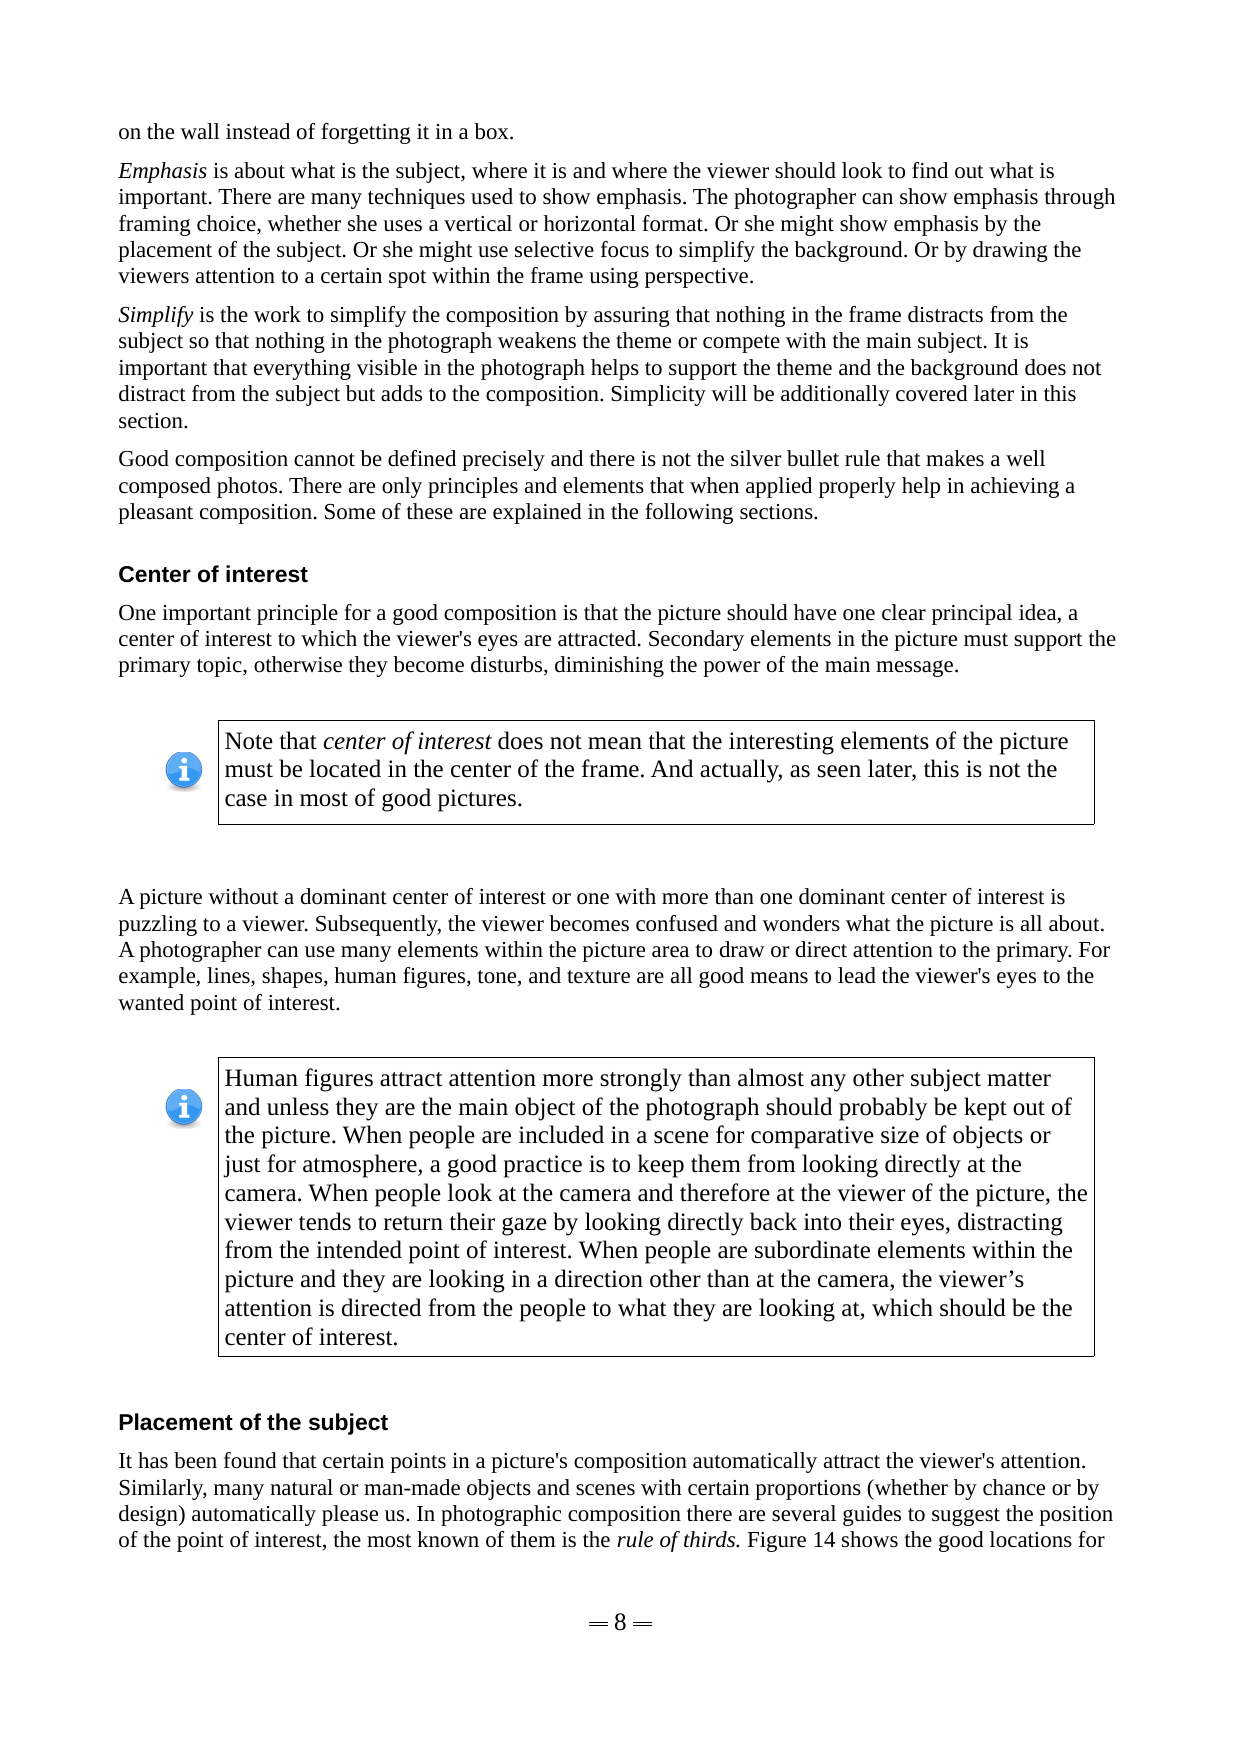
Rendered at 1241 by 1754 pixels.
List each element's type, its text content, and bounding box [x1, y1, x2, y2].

table_header [149, 1057, 218, 1356]
text It has been found that certain points in a picture's composition automatically attract the viewer's attention. Similarly, many natural or man-made objects and scenes with certain proportions (whether by chance or by design) automatically please us. In photographic composition there are several guides to suggest the position of the point of interest, the most known of them is the rule of thirds. Figure 14 shows the good locations for [118, 1447, 1122, 1553]
text Emphasis is about what is the subject, where it is and where the viewer should look to find out what is important. There are many techniques used to show emphasis. The photographer can show emphasis through framing choice, whether she uses a vertical or horizontal format. Or she might show emphasis by the placement of the subject. Or she might use selective focus to simplify the background. Or by drawing the viewers attention to a certain spot within the frame using perspective. [118, 157, 1122, 289]
text on the wall instead of forgetting it in a box. [118, 118, 1122, 144]
table_header Note that center of interest does not mean that the interesting elements of the picture must be located in the center of the frame. And actually, as seen later, this is not the case in most of good pictures. [219, 721, 1094, 824]
text A picture without a dominant center of interest or one with more than one dominant center of interest is puzzling to a viewer. Subsequently, the viewer becomes confused and wonders what the picture is all about. A photographer can use many elements within the picture area to draw or direct attention to the primary. For example, lines, shapes, human figures, tone, and texture are all good means to lead the viewer's eyes to the wanted point of interest. [118, 883, 1122, 1015]
text Good composition cannot be defined precisely and there is not the silver bullet rule that makes a well composed photos. There are only principles and elements that when applied properly help in achieving a pleasant composition. Some of these are explained in the following sections. [118, 446, 1122, 524]
table_header Human figures attract attention more strongly than almost any other subject matter and unless they are the main object of the photograph should probably be kept out of the picture. When people are included in a scene for comparative size of objects or just for atmosphere, a good practice is to keep them from looking directly at the camera. When people look at the camera and therefore at the viewer of the picture, the viewer tends to return their gaze by looking directly back into their eyes, distracting from the intended point of interest. When people are subordinate elements within the picture and they are looking in a direction other than at the camera, the viewer’s attention is directed from the people to what they are looking at, which should be the center of interest. [219, 1058, 1094, 1356]
text Simplify is the work to simplify the composition by assuring that nothing in the frame distracts from the subject so that nothing in the photograph weakens the theme or compete with the main subject. It is important that everything visible in the photograph helps to support the theme and the background does not distract from the subject but adds to the composition. Simplicity will be additionally covered later in this section. [118, 301, 1122, 433]
picture [163, 752, 204, 792]
text One important principle for a good composition is that the picture should have one clear principal idea, a center of interest to which the viewer's eyes are attracted. Secondary elements in the picture must support the primary topic, otherwise they become disturbs, diminishing the power of the main message. [118, 599, 1122, 678]
subtitle Center of interest [118, 561, 1122, 587]
picture [163, 1089, 204, 1129]
subtitle Placement of the subject [118, 1409, 1122, 1436]
table_header [149, 720, 218, 824]
